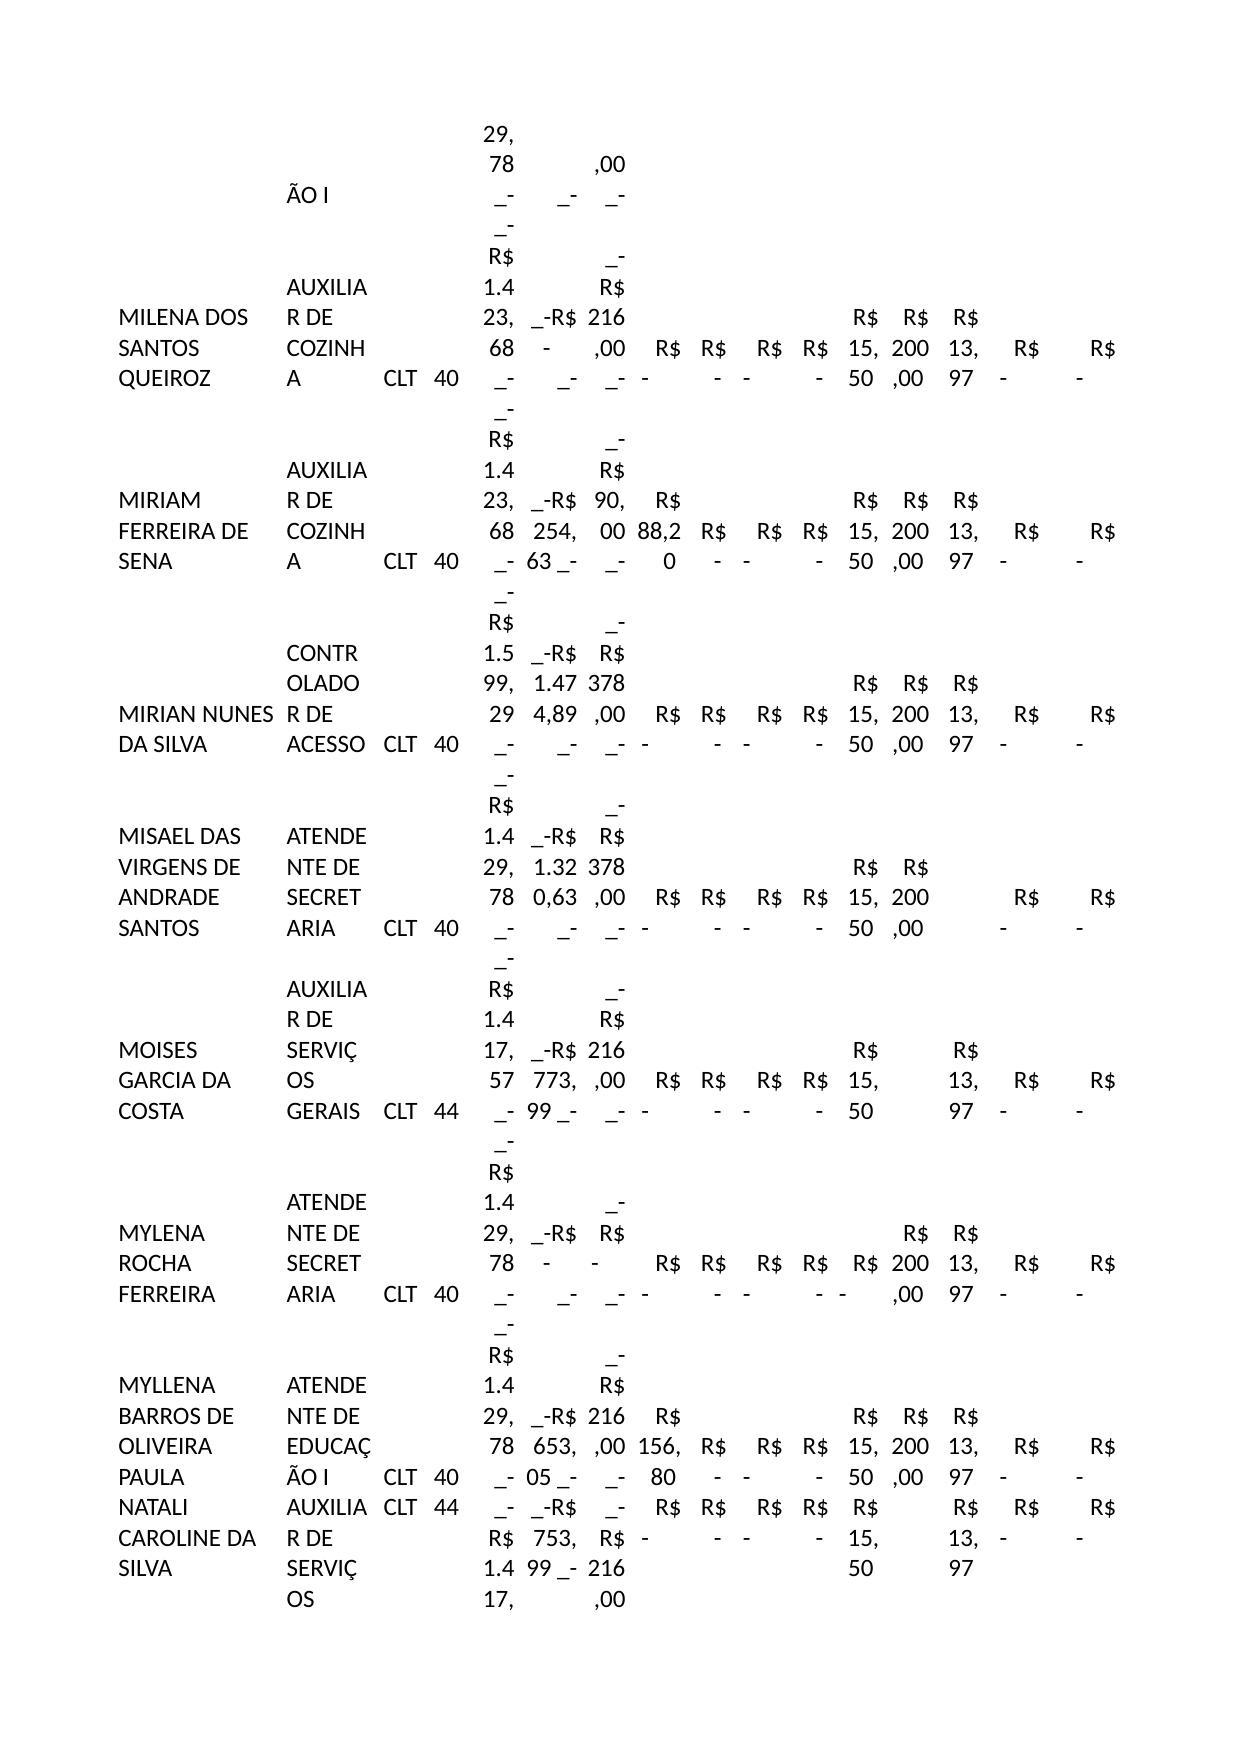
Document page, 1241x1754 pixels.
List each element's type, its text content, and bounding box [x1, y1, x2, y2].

table_cell _-R$ 1.423,68 _- [468, 210, 517, 393]
table_cell 40 [425, 759, 467, 942]
table_cell R$ 15,50 [832, 1492, 882, 1614]
table_cell R$ 13,97 [932, 393, 982, 576]
table_cell [932, 759, 982, 942]
table_cell MYLLENA BARROS DE OLIVEIRA PAULA [115, 1309, 283, 1492]
table_cell R$ - [982, 576, 1043, 759]
table_cell AUXILIAR DE COZINHA [283, 210, 376, 393]
table_cell MIRIAM FERREIRA DE SENA [115, 393, 283, 576]
table_cell R$ 15,50 [832, 759, 882, 942]
table_cell R$ - [628, 210, 684, 393]
table_cell NATALI CAROLINE DA SILVA [115, 1492, 283, 1614]
table_cell R$ 156,80 [628, 1309, 684, 1492]
table_cell R$ - [628, 1125, 684, 1308]
table_cell _-R$ 653,05 _- [517, 1309, 580, 1492]
table_cell CLT [376, 1492, 424, 1614]
table_cell 40 [425, 576, 467, 759]
table_cell ,00 _- [580, 118, 628, 210]
table_cell R$ - [684, 576, 730, 759]
table_cell MISAEL DAS VIRGENS DE ANDRADE SANTOS [115, 759, 283, 942]
table_cell CLT [376, 1309, 424, 1492]
table_cell R$ - [730, 1309, 786, 1492]
table_cell R$ - [628, 942, 684, 1125]
table_cell CLT [376, 393, 424, 576]
table_cell R$ 15,50 [832, 210, 882, 393]
table_cell CLT [376, 942, 424, 1125]
table_cell [376, 118, 424, 210]
table_cell [786, 118, 832, 210]
table_cell [832, 118, 882, 210]
table_cell _-R$ 753,99 _- [517, 1492, 580, 1614]
table_cell MIRIAN NUNES DA SILVA [115, 576, 283, 759]
table_cell R$ 200,00 [882, 759, 932, 942]
table_cell _-R$ 216,00 [580, 1492, 628, 1614]
table_cell R$ - [730, 942, 786, 1125]
table_cell [932, 118, 982, 210]
table_cell 40 [425, 393, 467, 576]
table_cell R$ 200,00 [882, 576, 932, 759]
table_cell R$ - [1043, 210, 1119, 393]
table_cell _- [517, 118, 580, 210]
table_cell R$ 15,50 [832, 942, 882, 1125]
table_cell R$ - [684, 210, 730, 393]
table_cell [882, 118, 932, 210]
table_cell ATENDENTE DE SECRETARIA [283, 1125, 376, 1308]
table_cell [882, 1492, 932, 1614]
table_cell CONTROLADOR DE ACESSO [283, 576, 376, 759]
table_cell 40 [425, 1309, 467, 1492]
table_cell _-R$ 378,00 _- [580, 759, 628, 942]
table_cell R$ 200,00 [882, 1125, 932, 1308]
table_cell MILENA DOS SANTOS QUEIROZ [115, 210, 283, 393]
table_cell _-R$ 254,63 _- [517, 393, 580, 576]
table_cell R$ - [786, 1492, 832, 1614]
table_cell ATENDENTE DE SECRETARIA [283, 759, 376, 942]
table_cell 44 [425, 1492, 467, 1614]
table_cell _-R$ 1.599,29 _- [468, 576, 517, 759]
table_cell R$ 88,20 [628, 393, 684, 576]
table_cell R$ - [786, 393, 832, 576]
table_cell MOISES GARCIA DA COSTA [115, 942, 283, 1125]
table_cell _-R$ 90,00 _- [580, 393, 628, 576]
table_cell R$ - [832, 1125, 882, 1308]
table_cell _-R$ 1.474,89 _- [517, 576, 580, 759]
table_cell _-R$ 1.429,78 _- [468, 1125, 517, 1308]
table_cell CLT [376, 759, 424, 942]
table_cell [425, 118, 467, 210]
table_cell R$ 15,50 [832, 393, 882, 576]
table_cell MYLENA ROCHA FERREIRA [115, 1125, 283, 1308]
table_cell _-R$ 1.429,78 _- [468, 1309, 517, 1492]
table_cell R$ 200,00 [882, 1309, 932, 1492]
table_cell R$ - [982, 210, 1043, 393]
table_cell CLT [376, 1125, 424, 1308]
table_cell _-R$ 1.429,78 _- [468, 759, 517, 942]
table_cell R$ - [730, 576, 786, 759]
table_cell ÃO I [283, 118, 376, 210]
table_cell R$ - [684, 759, 730, 942]
table_cell R$ - [730, 1492, 786, 1614]
table_cell R$ - [982, 759, 1043, 942]
table_cell CLT [376, 210, 424, 393]
table_cell _-R$ - _- [517, 210, 580, 393]
table_cell R$ - [786, 210, 832, 393]
table_cell _-R$ 216,00 _- [580, 942, 628, 1125]
table_cell R$ - [730, 1125, 786, 1308]
table_cell R$ - [684, 1492, 730, 1614]
table_cell R$ - [730, 210, 786, 393]
table_cell AUXILIAR DE SERVIÇOS [283, 1492, 376, 1614]
table_cell AUXILIAR DE SERVIÇOS GERAIS [283, 942, 376, 1125]
table_cell [1043, 118, 1119, 210]
table_cell R$ - [730, 759, 786, 942]
table_cell R$ 200,00 [882, 393, 932, 576]
table_cell R$ - [982, 1309, 1043, 1492]
table_cell [882, 942, 932, 1125]
table_cell R$ - [684, 1125, 730, 1308]
table_cell R$ 13,97 [932, 210, 982, 393]
table_cell 44 [425, 942, 467, 1125]
table_cell R$ - [1043, 1309, 1119, 1492]
table_cell R$ - [786, 1309, 832, 1492]
table_cell R$ - [982, 1492, 1043, 1614]
table_cell AUXILIAR DE COZINHA [283, 393, 376, 576]
table_cell R$ 13,97 [932, 1492, 982, 1614]
table_cell R$ - [786, 759, 832, 942]
table_cell CLT [376, 576, 424, 759]
table_cell R$ - [982, 393, 1043, 576]
table_cell _-R$ - _- [517, 1125, 580, 1308]
table_cell 40 [425, 1125, 467, 1308]
table_cell R$ - [1043, 1125, 1119, 1308]
table_cell R$ 200,00 [882, 210, 932, 393]
table_cell _-R$ 1.423,68 _- [468, 393, 517, 576]
table_cell R$ - [982, 942, 1043, 1125]
table_cell 40 [425, 210, 467, 393]
table_cell _-R$ 1.417, [468, 1492, 517, 1614]
table_cell _-R$ 1.417,57 _- [468, 942, 517, 1125]
table_cell R$ - [628, 576, 684, 759]
table_cell [115, 118, 283, 210]
table_cell R$ - [786, 942, 832, 1125]
table_cell ATENDENTE DE EDUCAÇÃO I [283, 1309, 376, 1492]
table_cell R$ 13,97 [932, 942, 982, 1125]
table_cell [628, 118, 684, 210]
table_cell _-R$ 1.320,63 _- [517, 759, 580, 942]
table_cell R$ - [1043, 759, 1119, 942]
table_cell R$ - [628, 759, 684, 942]
table_cell R$ - [1043, 576, 1119, 759]
table_cell R$ - [1043, 942, 1119, 1125]
table_cell R$ - [730, 393, 786, 576]
table_cell _-R$ 216,00 _- [580, 1309, 628, 1492]
table_cell R$ - [786, 1125, 832, 1308]
table_cell R$ - [1043, 393, 1119, 576]
table_cell R$ - [628, 1492, 684, 1614]
table_cell R$ - [684, 942, 730, 1125]
table_cell R$ 15,50 [832, 1309, 882, 1492]
table_cell 29,78 _- [468, 118, 517, 210]
table_cell R$ 13,97 [932, 1125, 982, 1308]
table_cell R$ - [786, 576, 832, 759]
table_cell [684, 118, 730, 210]
table_cell R$ - [684, 1309, 730, 1492]
table_cell [982, 118, 1043, 210]
table_cell R$ 15,50 [832, 576, 882, 759]
table_cell _-R$ - _- [580, 1125, 628, 1308]
table_cell _-R$ 773,99 _- [517, 942, 580, 1125]
table_cell R$ - [1043, 1492, 1119, 1614]
table_cell R$ - [982, 1125, 1043, 1308]
table_cell [730, 118, 786, 210]
table_cell _-R$ 216,00 _- [580, 210, 628, 393]
table_cell _-R$ 378,00 _- [580, 576, 628, 759]
table_cell R$ 13,97 [932, 576, 982, 759]
table_cell R$ 13,97 [932, 1309, 982, 1492]
table_cell R$ - [684, 393, 730, 576]
